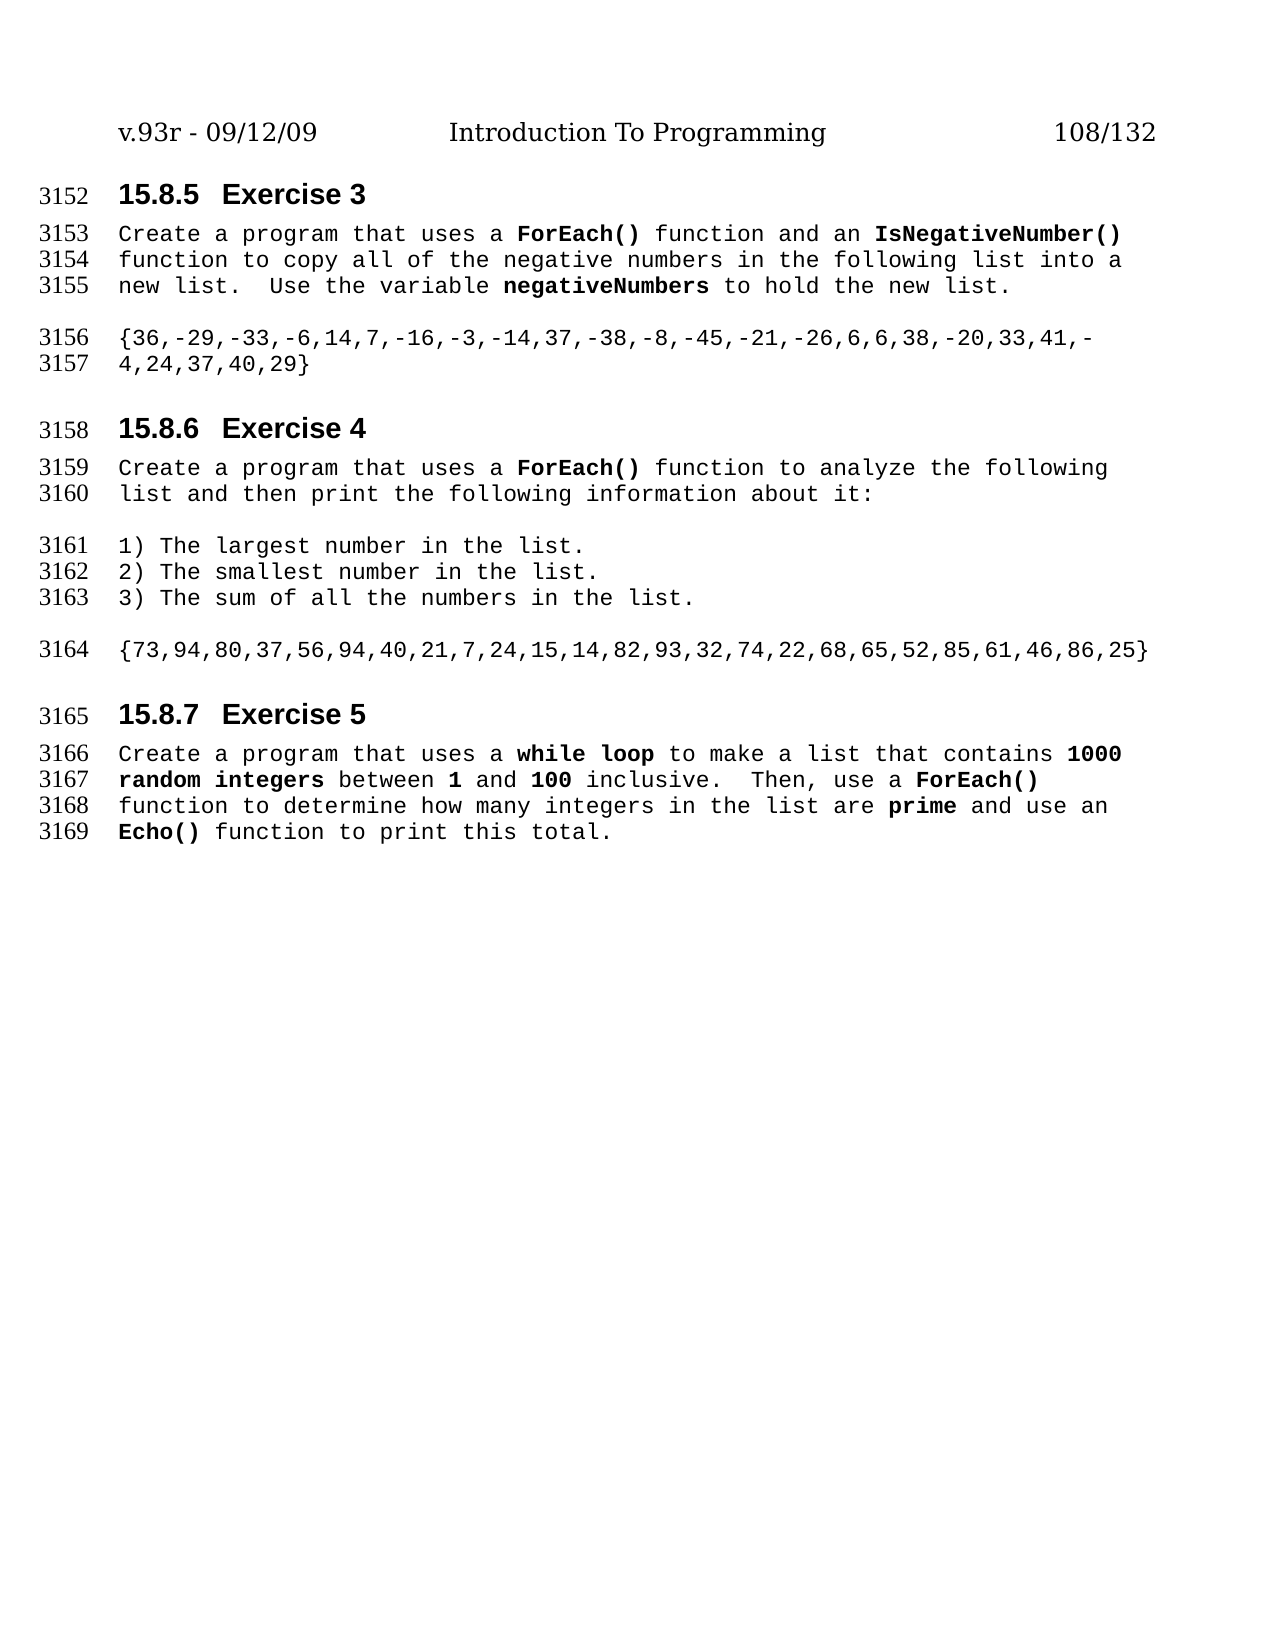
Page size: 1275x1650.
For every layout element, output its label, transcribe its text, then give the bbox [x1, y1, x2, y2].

text 3) The sum of all the numbers in the list. [118, 586, 1157, 612]
text Create a program that uses a ForEach() function and an IsNegativeNumber() function to copy all of the negative numbers in the following list into a new list. Use the variable negativeNumbers to hold the new list. [118, 222, 1157, 300]
text Create a program that uses a ForEach() function to analyze the following list and then print the following information about it: [118, 456, 1157, 508]
subtitle Exercise 4 [118, 411, 1157, 444]
text Create a program that uses a while loop to make a list that contains 1000 random integers between 1 and 100 inclusive. Then, use a ForEach() function to determine how many integers in the list are prime and use an Echo() function to print this total. [118, 742, 1157, 846]
text {36,-29,-33,-6,14,7,-16,-3,-14,37,-38,-8,-45,-21,-26,6,6,38,-20,33,41,-4,24,37,40,29} [118, 326, 1157, 378]
text 1) The largest number in the list. [118, 534, 1157, 560]
subtitle Exercise 5 [118, 697, 1157, 731]
text {73,94,80,37,56,94,40,21,7,24,15,14,82,93,32,74,22,68,65,52,85,61,46,86,25} [118, 638, 1157, 664]
subtitle Exercise 3 [118, 177, 1157, 210]
text 2) The smallest number in the list. [118, 560, 1157, 586]
